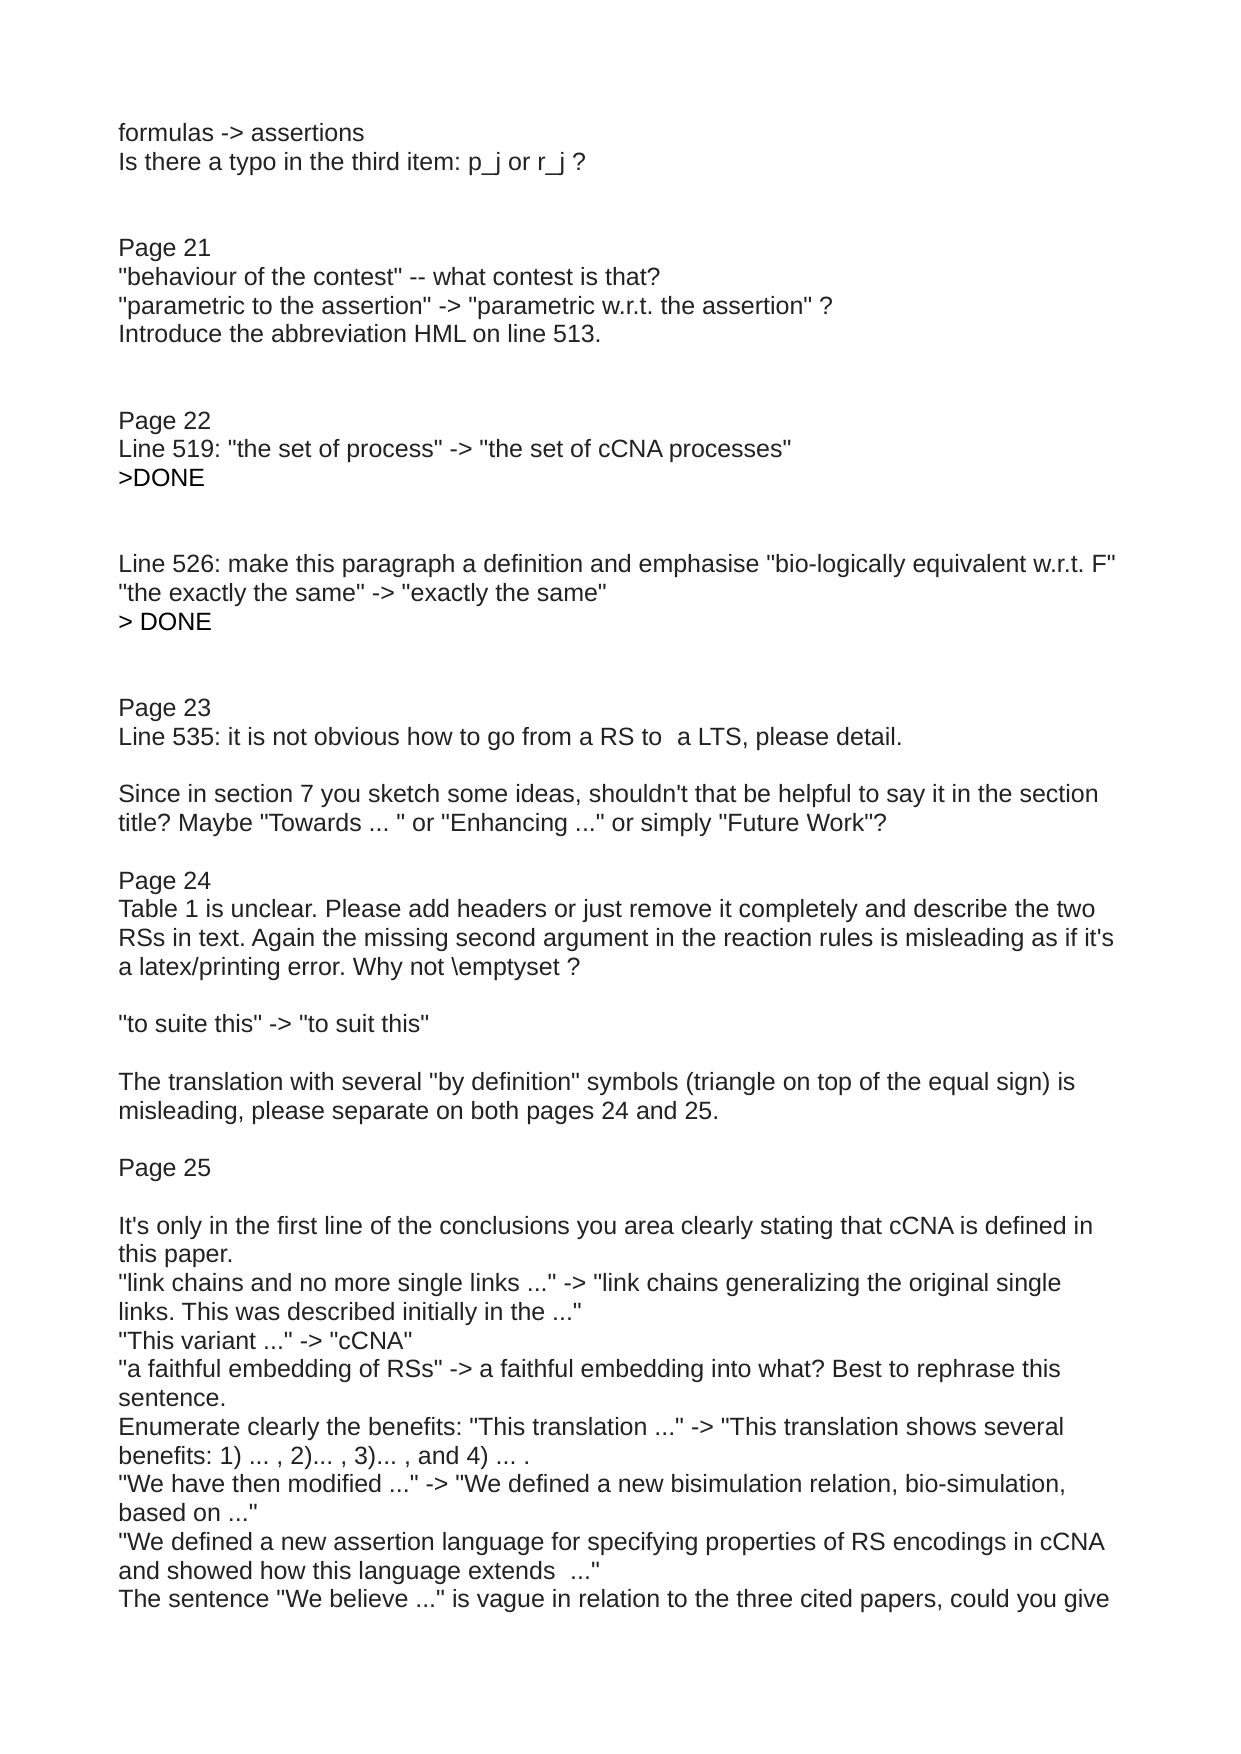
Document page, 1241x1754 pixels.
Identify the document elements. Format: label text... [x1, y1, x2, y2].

text Page 23 Line 535: it is not obvious how to go from a RS to a LTS, please detail. Since in section 7 you sketch some ideas, shouldn't that be helpful to say it in the section title? Maybe "Towards ... " or "Enhancing ..." or simply "Future Work"? Page 24 Table 1 is unclear. Please add headers or just remove it completely and describe the two RSs in text. Again the missing second argument in the reaction rules is misleading as if it's a latex/printing error. Why not \emptyset ? "to suite this" -> "to suit this" The translation with several "by definition" symbols (triangle on top of the equal sign) is misleading, please separate on both pages 24 and 25. Page 25 It's only in the first line of the conclusions you area clearly stating that cCNA is defined in this paper. "link chains and no more single links ..." -> "link chains generalizing the original single links. This was described initially in the ..." "This variant ..." -> "cCNA" "a faithful embedding of RSs" -> a faithful embedding into what? Best to rephrase this sentence. Enumerate clearly the benefits: "This translation ..." -> "This translation shows several benefits: 1) ... , 2)... , 3)... , and 4) ... . "We have then modified ..." -> "We defined a new bisimulation relation, bio-simulation, based on ..." "We defined a new assertion language for specifying properties of RS encodings in cCNA and showed how this language extends ..." The sentence "We believe ..." is vague in relation to the three cited papers, could you give [118, 664, 1122, 1613]
text Line 526: make this paragraph a definition and emphasise "bio-logically equivalent w.r.t. F" "the exactly the same" -> "exactly the same" > DONE [118, 549, 1122, 636]
text Page 22 Line 519: "the set of process" -> "the set of cCNA processes" >DONE [118, 377, 1122, 492]
text Page 21 "behaviour of the contest" -- what contest is that? "parametric to the assertion" -> "parametric w.r.t. the assertion" ? Introduce the abbreviation HML on line 513. [118, 204, 1122, 377]
text formulas -> assertions Is there a typo in the third item: p_j or r_j ? [118, 118, 1122, 204]
